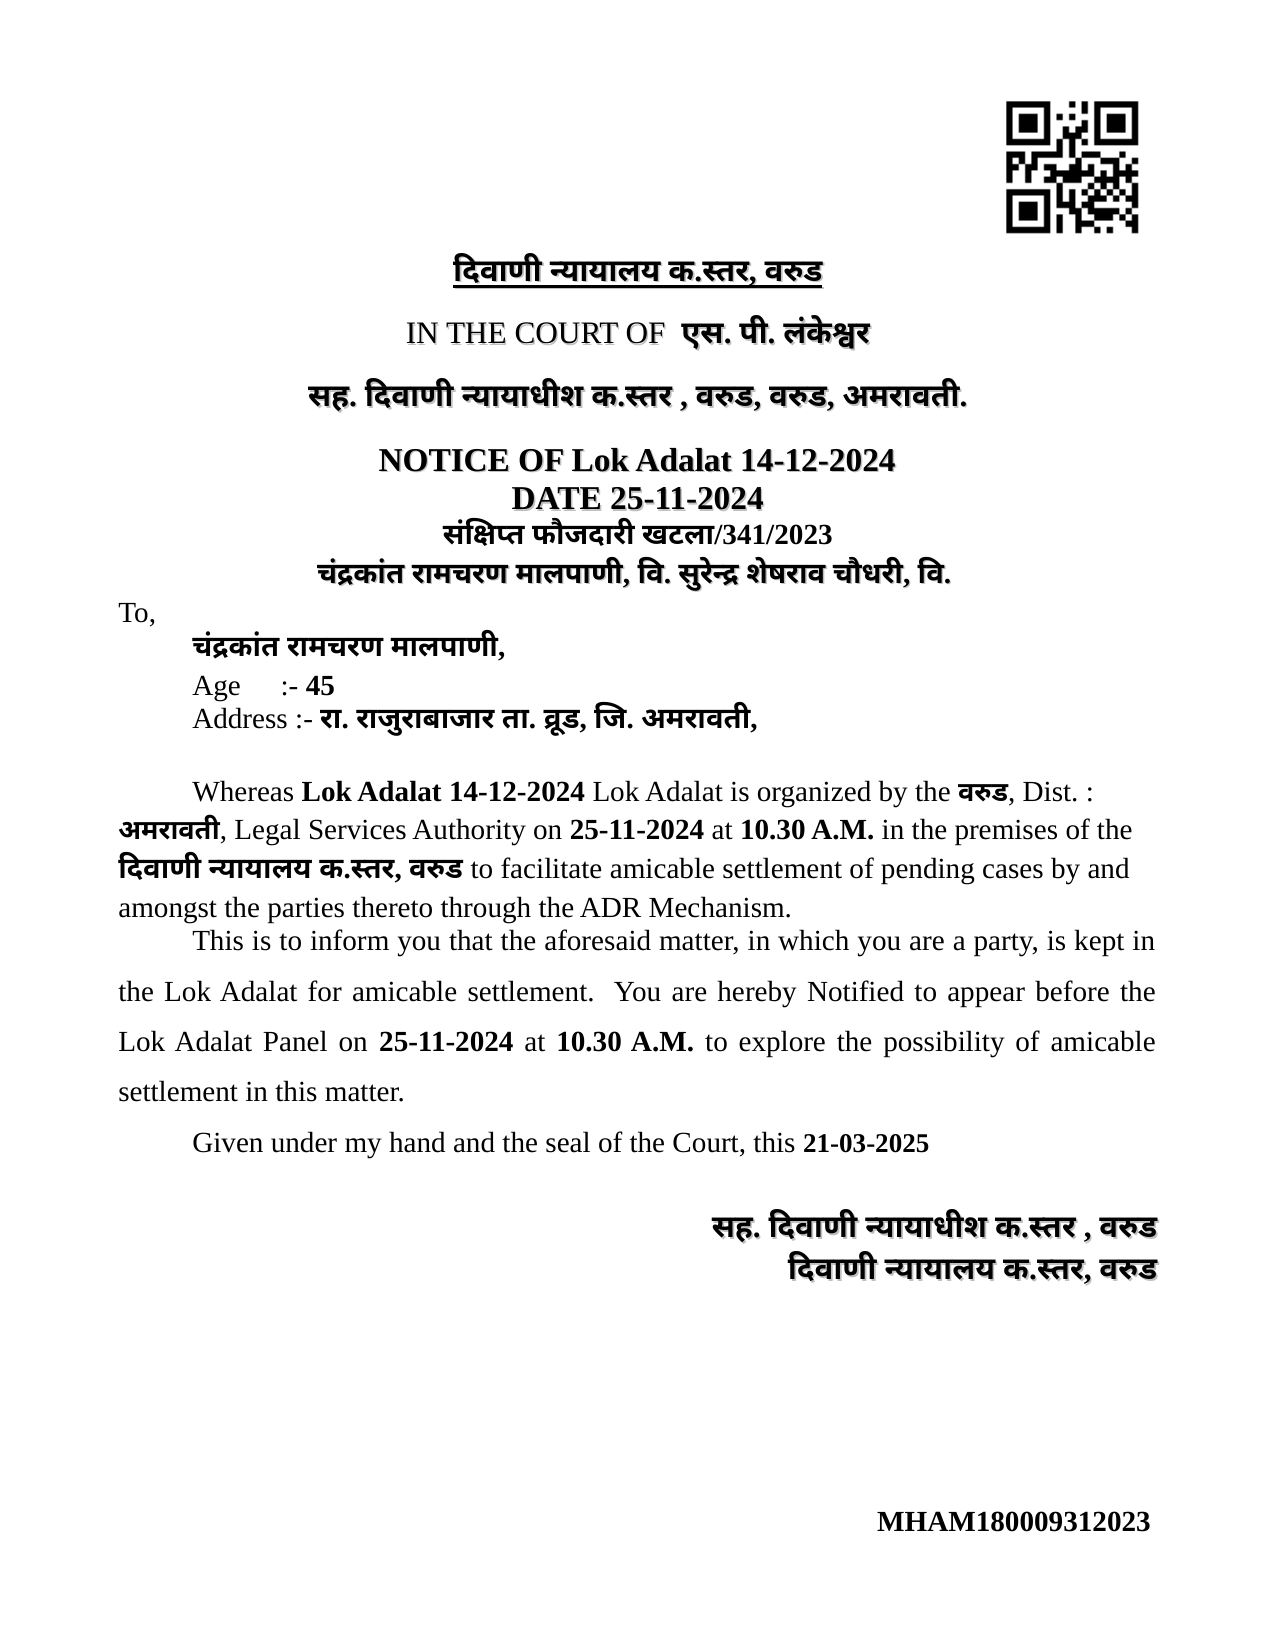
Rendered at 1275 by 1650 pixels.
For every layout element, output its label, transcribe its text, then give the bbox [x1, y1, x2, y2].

text दिवाणी न्यायालय क.स्तर, वरुड [118, 252, 1157, 294]
text दिवाणी न्यायालय क.स्तर, वरुड [118, 1251, 1157, 1292]
text सह. दिवाणी न्यायाधीश क.स्तर , वरुड, वरुड, अमरावती. [118, 377, 1157, 419]
text Whereas Lok Adalat 14-12-2024 Lok Adalat is organized by the वरुड, Dist. : अमरावती, Legal Services Authority on 25-11-2024 at 10.30 A.M. in the premises of the दिवाणी न्यायालय क.स्तर, वरुड to facilitate amicable settlement of pending cases by and amongst the parties thereto through the ADR Mechanism. [118, 774, 1157, 923]
text संक्षिप्त फौजदारी खटला/341/2023 [118, 517, 1157, 556]
text To, [118, 595, 1157, 629]
text चंद्रकांत रामचरण मालपाणी, [118, 629, 1157, 668]
table_cell [864, 85, 1156, 252]
text NOTICE OF Lok Adalat 14-12-2024 [118, 440, 1157, 478]
text IN THE COURT OF एस. पी. लंकेश्वर [118, 314, 1157, 356]
text चंद्रकांत रामचरण मालपाणी, वि. सुरेन्द्र शेषराव चौधरी, वि. [118, 556, 1157, 595]
text DATE 25-11-2024 [118, 478, 1157, 517]
table_header MHAM180009312023 [864, 1499, 1156, 1543]
text Address :- रा. राजुराबाजार ता. व्रूड, जि. अमरावती, [118, 701, 1157, 741]
picture [994, 89, 1151, 246]
text Given under my hand and the seal of the Court, this 21-03-2025 [118, 1125, 1157, 1158]
text सह. दिवाणी न्यायाधीश क.स्तर , वरुड [118, 1209, 1157, 1251]
text Age :- 45 [118, 668, 1157, 701]
text This is to inform you that the aforesaid matter, in which you are a party, is kept in the Lok Adalat for amicable settlement. You are hereby Notified to appear before the Lok Adalat Panel on 25-11-2024 at 10.30 A.M. to explore the possibility of amicable settlement in this matter. [118, 923, 1157, 1108]
